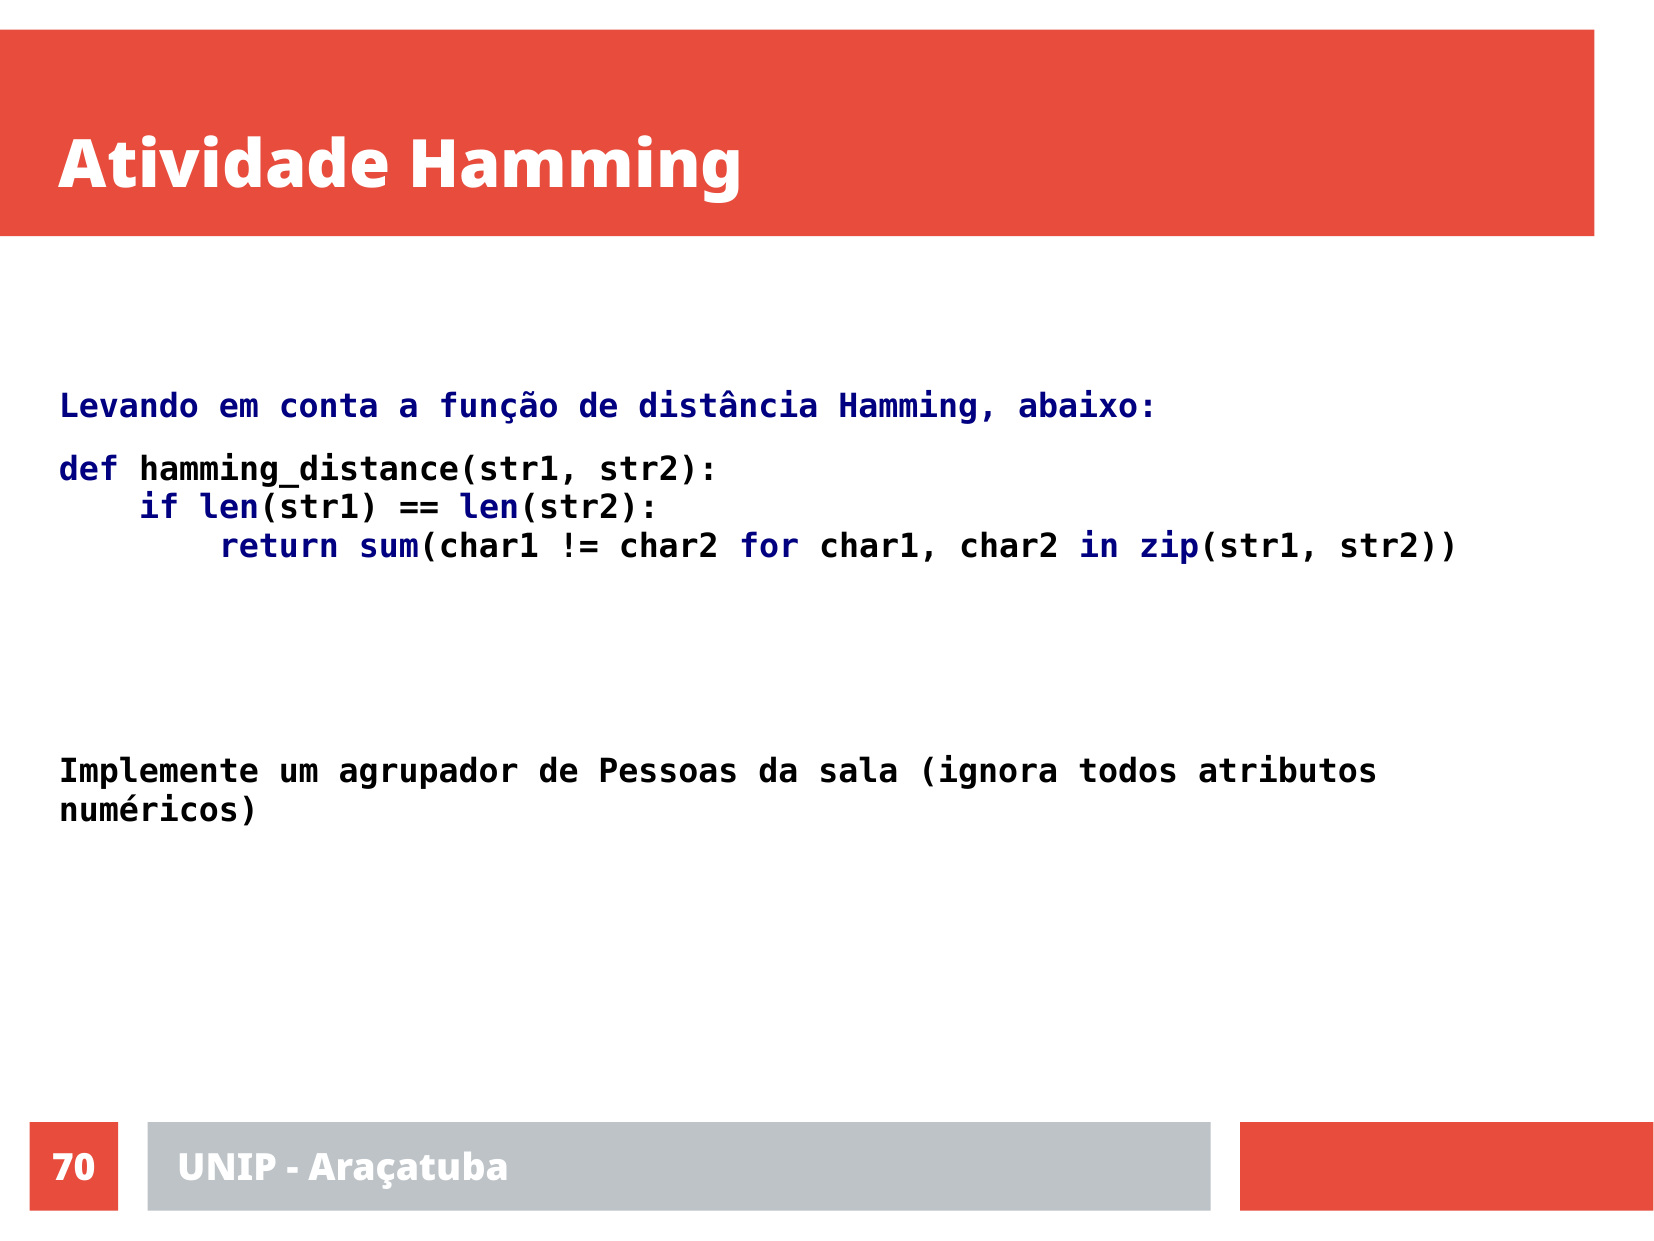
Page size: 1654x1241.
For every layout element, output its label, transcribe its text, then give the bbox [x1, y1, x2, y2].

title Atividade Hamming [59, 59, 1595, 207]
list Levando em conta a função de distância Hamming, abaixo: def hamming_distance(str1, str2): if len(str1) == len(str2): return sum(char1 != char2 for char1, char2 in zip(str1, str2)) Implemente um agrupador de Pessoas da sala (ignora todos atributos numéricos) [59, 324, 1565, 1093]
